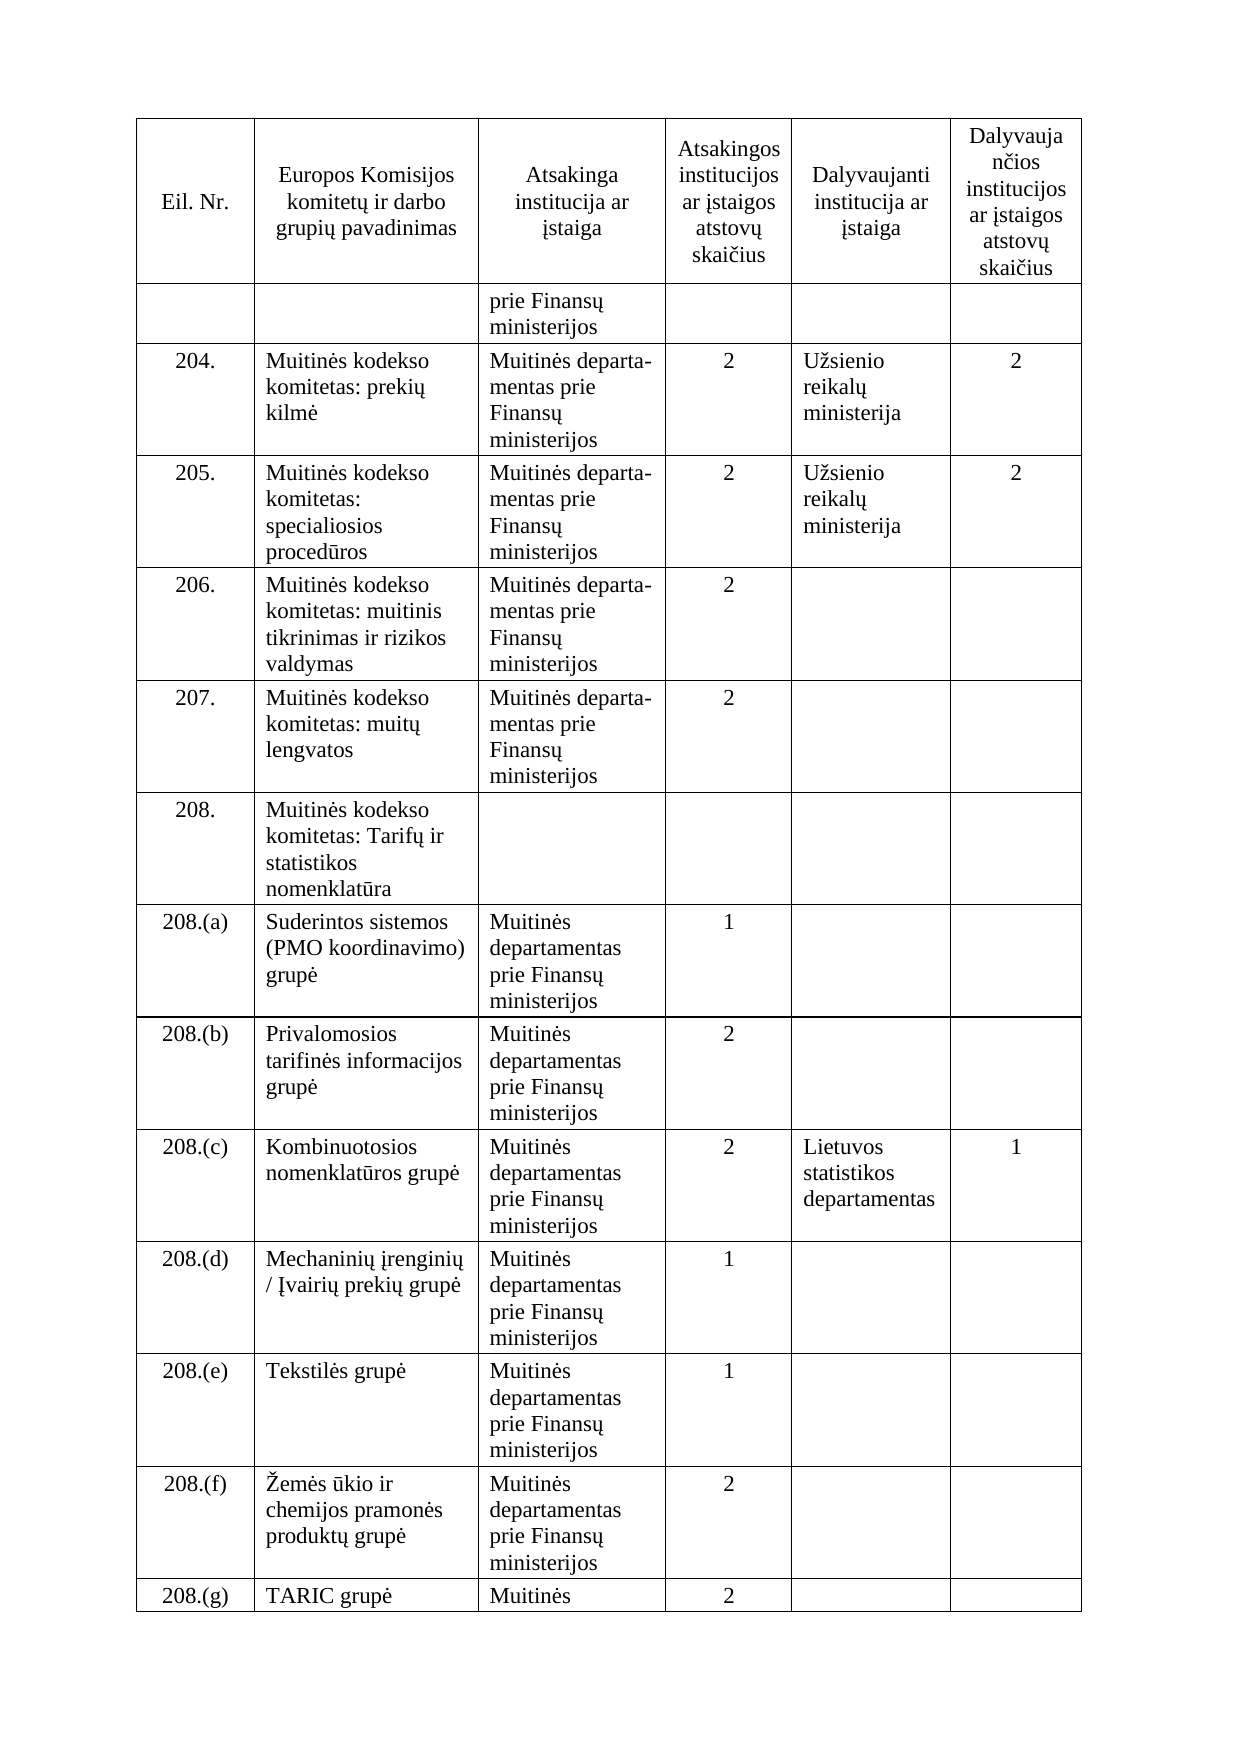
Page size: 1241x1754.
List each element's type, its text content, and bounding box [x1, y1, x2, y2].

table_cell Muitinės departamentas prie Finan­sų ministerijos [479, 1242, 665, 1353]
table_cell 2 [951, 344, 1081, 455]
table_cell prie Finan­sų ministerijos [479, 284, 665, 343]
table_cell Suderintos sistemos (PMO koordinavimo) grupė [255, 905, 478, 1016]
table_cell Žemės ūkio ir chemijos pramonės produktų grupė [255, 1467, 478, 1578]
table_cell Muitinės kodekso komitetas: muitų lengvatos [255, 681, 478, 792]
table_cell Muitinės departamentas prie Finan­sų ministerijos [479, 1354, 665, 1466]
table_cell Muitinės kodekso komitetas: Tarifų ir statistikos nomenklatūra [255, 793, 478, 904]
table_cell 1 [951, 1130, 1081, 1241]
table_cell 208.(a) [137, 905, 254, 1016]
table_cell Muitinės departa­mentas prie Finan­sų ministerijos [479, 568, 665, 679]
table_cell 1 [666, 1242, 791, 1353]
table_cell [137, 284, 254, 343]
table_cell [951, 905, 1081, 1016]
table_cell [951, 1467, 1081, 1578]
table_cell Privalomosios tarifinės informacijos grupė [255, 1018, 478, 1129]
table_cell 205. [137, 456, 254, 567]
table_cell 2 [666, 1130, 791, 1241]
table_cell [951, 681, 1081, 792]
table_cell 208.(b) [137, 1018, 254, 1129]
table_cell [479, 793, 665, 904]
table_cell 2 [666, 568, 791, 679]
table_cell 207. [137, 681, 254, 792]
table_header At­sa­kin­gos ins­ti­tu­ci­jos ar įstai­gos ats­to­vų skai­čius [666, 119, 791, 283]
table_cell Muitinės departa­mentas prie Finan­sų ministerijos [479, 456, 665, 567]
table_cell 208. [137, 793, 254, 904]
table_cell Muitinės departamentas prie Finan­sų ministerijos [479, 905, 665, 1016]
table_cell [666, 284, 791, 343]
table_cell 208.(f) [137, 1467, 254, 1578]
table_cell 1 [666, 1354, 791, 1466]
table_cell [951, 1354, 1081, 1466]
table_cell TARIC grupė [255, 1579, 478, 1611]
table_cell [792, 793, 950, 904]
table_header Eil. Nr. [137, 119, 254, 283]
table_cell [792, 284, 950, 343]
table_cell 2 [666, 681, 791, 792]
table_cell Lietuvos statistikos departamentas [792, 1130, 950, 1241]
table_cell 204. [137, 344, 254, 455]
table_cell 208.(c) [137, 1130, 254, 1241]
table_cell 208.(d) [137, 1242, 254, 1353]
table_cell 208.(e) [137, 1354, 254, 1466]
table_cell 2 [666, 1018, 791, 1129]
table_cell 2 [666, 1579, 791, 1611]
table_cell 2 [666, 1467, 791, 1578]
table_cell [951, 1018, 1081, 1129]
table_cell Mechaninių įrenginių / Įvairių prekių grupė [255, 1242, 478, 1353]
table_cell Kombinuotosios nomenklatūros grupė [255, 1130, 478, 1241]
table_cell 2 [951, 456, 1081, 567]
table_cell Muitinės kodekso komitetas: muitinis tikrinimas ir rizikos valdymas [255, 568, 478, 679]
table_cell [792, 568, 950, 679]
table_header Dalyvaujan­čios institu­cijos ar įstai­gos atstovų skaičius [951, 119, 1081, 283]
table_cell Muitinės departa­mentas prie Finan­sų ministerijos [479, 681, 665, 792]
table_cell [951, 1579, 1081, 1611]
table_cell Muitinės departamentas prie Finan­sų ministerijos [479, 1130, 665, 1241]
table_cell [792, 1242, 950, 1353]
table_cell 2 [666, 456, 791, 567]
table_cell Užsienio reikalų ministerija [792, 456, 950, 567]
table_cell 2 [666, 344, 791, 455]
table_cell [792, 1579, 950, 1611]
table_header Europos Komisijos komitetų ir darbo grupių pavadinimas [255, 119, 478, 283]
table_header Atsakinga institucija ar įstaiga [479, 119, 665, 283]
table_cell [951, 1242, 1081, 1353]
table_cell [792, 905, 950, 1016]
table_cell [792, 681, 950, 792]
table_cell [792, 1354, 950, 1466]
table_cell Tekstilės grupė [255, 1354, 478, 1466]
table_cell [951, 284, 1081, 343]
table_cell [255, 284, 478, 343]
table_cell Muitinės kodekso komitetas: prekių kilmė [255, 344, 478, 455]
table_cell Muitinės [479, 1579, 665, 1611]
table_cell Muitinės departamentas prie Finan­sų ministerijos [479, 1467, 665, 1578]
table_cell Muitinės departa­mentas prie Finan­sų ministerijos [479, 344, 665, 455]
table_cell [792, 1467, 950, 1578]
table_cell Muitinės departamentas prie Finan­sų ministerijos [479, 1018, 665, 1129]
table_cell 206. [137, 568, 254, 679]
table_header Dalyvau­janti institu­cija ar įstaiga [792, 119, 950, 283]
table_cell [666, 793, 791, 904]
table_cell 1 [666, 905, 791, 1016]
table_cell 208.(g) [137, 1579, 254, 1611]
table_cell [951, 568, 1081, 679]
table_cell Muitinės kodekso komitetas: specialiosios procedūros [255, 456, 478, 567]
table_cell [951, 793, 1081, 904]
table_cell [792, 1018, 950, 1129]
table_cell Užsienio reikalų ministerija [792, 344, 950, 455]
